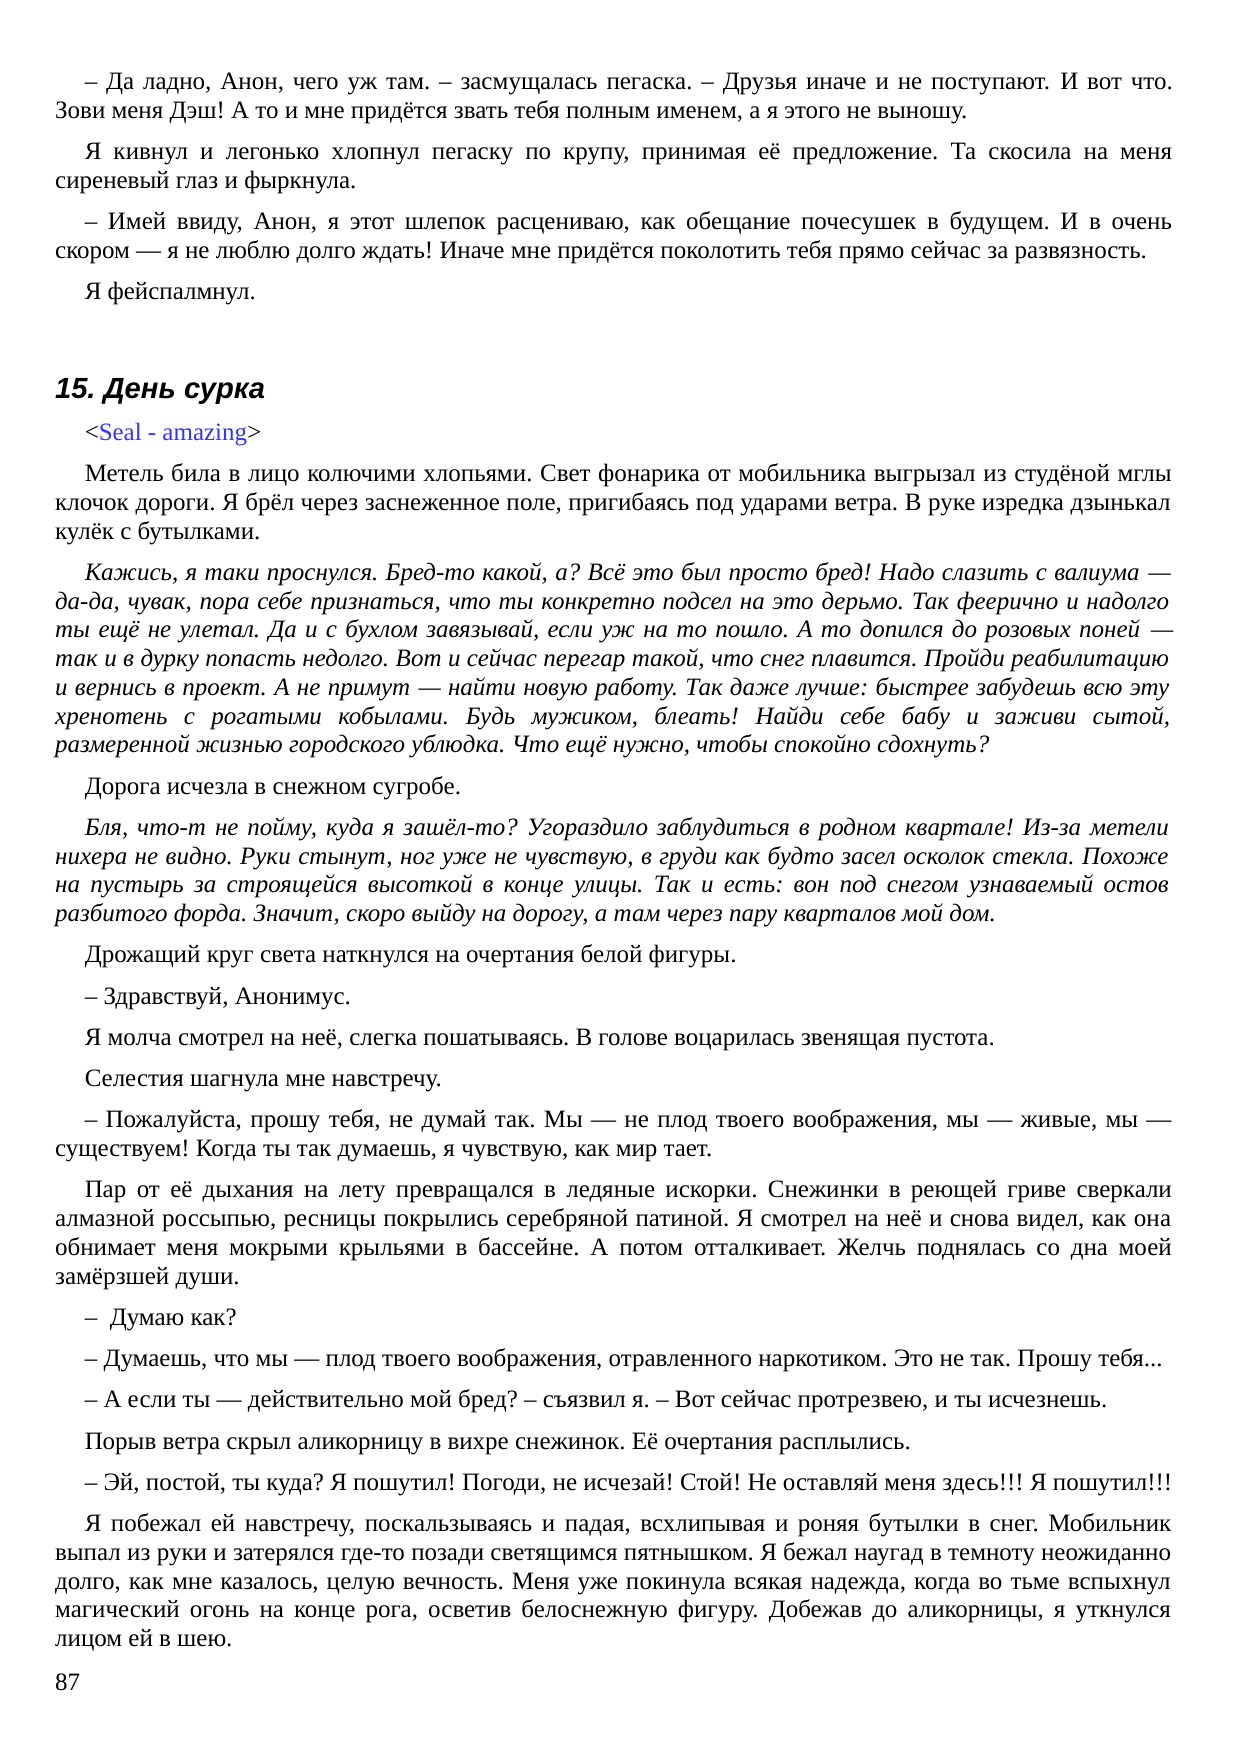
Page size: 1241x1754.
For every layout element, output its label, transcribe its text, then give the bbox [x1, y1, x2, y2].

text – Имей ввиду, Анон, я этот шлепок расцениваю, как обещание почесушек в будущем. И в очень скором — я не люблю долго ждать! Иначе мне придётся поколотить тебя прямо сейчас за развязность. [55, 206, 1173, 263]
text – Думаю как? [55, 1302, 1173, 1331]
text Дрожащий круг света наткнулся на очертания белой фигуры. [55, 939, 1173, 968]
text Дорога исчезла в снежном сугробе. [55, 771, 1173, 799]
text Селестия шагнула мне навстречу. [55, 1063, 1173, 1092]
text Я побежал ей навстречу, поскальзываясь и падая, всхлипывая и роняя бутылки в снег. Мобильник выпал из руки и затерялся где-то позади светящимся пятнышком. Я бежал наугад в темноту неожиданно долго, как мне казалось, целую вечность. Меня уже покинула всякая надежда, когда во тьме вспыхнул магический огонь на конце рога, осветив белоснежную фигуру. Добежав до аликорницы, я уткнулся лицом ей в шею. [55, 1508, 1173, 1652]
text Кажись, я таки проснулся. Бред-то какой, а? Всё это был просто бред! Надо слазить с валиума — да-да, чувак, пора себе признаться, что ты конкретно подсел на это дерьмо. Так феерично и надолго ты ещё не улетал. Да и с бухлом завязывай, если уж на то пошло. А то допился до розовых поней — так и в дурку попасть недолго. Вот и сейчас перегар такой, что снег плавится. Пройди реабилитацию и вернись в проект. А не примут — найти новую работу. Так даже лучше: быстрее забудешь всю эту хренотень с рогатыми кобылами. Будь мужиком, блеать! Найди себе бабу и заживи сытой, размеренной жизнью городского ублюдка. Что ещё нужно, чтобы спокойно сдохнуть? [55, 557, 1173, 758]
text – А если ты — действительно мой бред? – съязвил я. – Вот сейчас протрезвею, и ты исчезнешь. [55, 1384, 1173, 1413]
text – Здравствуй, Анонимус. [55, 981, 1173, 1009]
text – Эй, постой, ты куда? Я пошутил! Погоди, не исчезай! Стой! Не оставляй меня здесь!!! Я пошутил!!! [55, 1467, 1173, 1496]
text – Пожалуйста, прошу тебя, не думай так. Мы — не плод твоего воображения, мы — живые, мы — существуем! Когда ты так думаешь, я чувствую, как мир тает. [55, 1104, 1173, 1162]
text – Думаешь, что мы — плод твоего воображения, отравленного наркотиком. Это не так. Прошу тебя... [55, 1343, 1173, 1372]
text Метель била в лицо колючими хлопьями. Свет фонарика от мобильника выгрызал из студёной мглы клочок дороги. Я брёл через заснеженное поле, пригибаясь под ударами ветра. В руке изредка дзынькал кулёк с бутылками. [55, 458, 1173, 544]
text Я фейспалмнул. [55, 276, 1173, 305]
subtitle 15. День сурка [55, 371, 1173, 404]
text Я молча смотрел на неё, слегка пошатываясь. В голове воцарилась звенящая пустота. [55, 1022, 1173, 1051]
text – Да ладно, Анон, чего уж там. – засмущалась пегаска. – Друзья иначе и не поступают. И вот что. Зови меня Дэш! А то и мне придётся звать тебя полным именем, а я этого не выношу. [55, 66, 1173, 123]
text Порыв ветра скрыл аликорницу в вихре снежинок. Её очертания расплылись. [55, 1426, 1173, 1454]
text Бля, что-т не пойму, куда я зашёл-то? Угораздило заблудиться в родном квартале! Из-за метели нихера не видно. Руки стынут, ног уже не чувствую, в груди как будто засел осколок стекла. Похоже на пустырь за строящейся высоткой в конце улицы. Так и есть: вон под снегом узнаваемый остов разбитого форда. Значит, скоро выйду на дорогу, а там через пару кварталов мой дом. [55, 812, 1173, 927]
text <Seal - amazing> [55, 417, 1173, 446]
text Пар от её дыхания на лету превращался в ледяные искорки. Снежинки в реющей гриве сверкали алмазной россыпью, ресницы покрылись серебряной патиной. Я смотрел на неё и снова видел, как она обнимает меня мокрыми крыльями в бассейне. А потом отталкивает. Желчь поднялась со дна моей замёрзшей души. [55, 1174, 1173, 1289]
text Я кивнул и легонько хлопнул пегаску по крупу, принимая её предложение. Та скосила на меня сиреневый глаз и фыркнула. [55, 136, 1173, 193]
